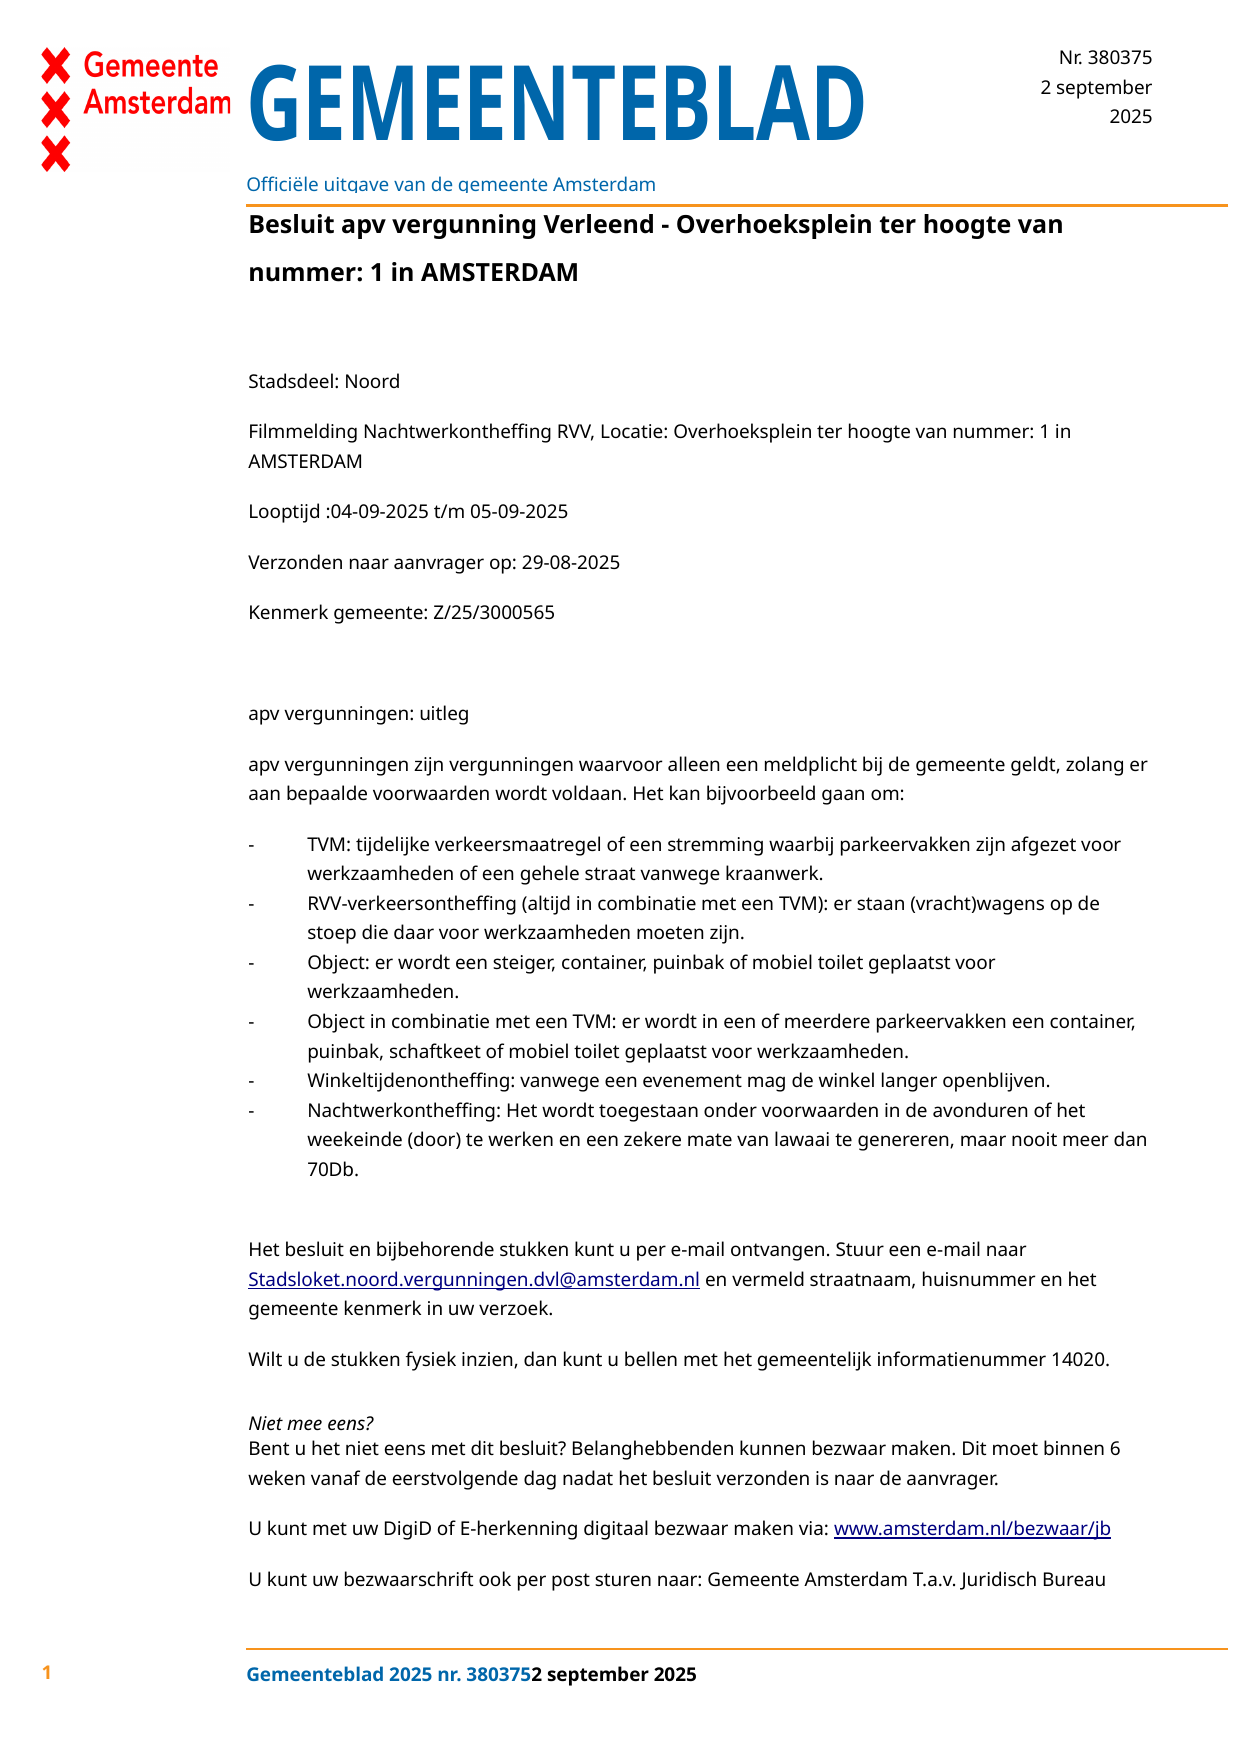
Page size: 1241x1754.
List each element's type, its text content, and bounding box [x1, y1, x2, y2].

text apv vergunningen zijn vergunningen waarvoor alleen een meldplicht bij de gemeente geldt, zolang er aan bepaalde voorwaarden wordt voldaan. Het kan bijvoorbeeld gaan om: [248, 751, 1152, 806]
text Het besluit en bijbehorende stukken kunt u per e-mail ontvangen. Stuur een e-mail naar Stadsloket.noord.vergunningen.dvl@amsterdam.nl en vermeld straatnaam, huisnummer en het gemeente kenmerk in uw verzoek. [248, 1236, 1152, 1321]
list Nachtwerkontheffing: Het wordt toegestaan onder voorwaarden in de avonduren of het weekeinde (door) te werken en een zekere mate van lawaai te genereren, maar nooit meer dan 70Db. [248, 1097, 1152, 1182]
list Object in combinatie met een TVM: er wordt in een of meerdere parkeervakken een container, puinbak, schaftkeet of mobiel toilet geplaatst voor werkzaamheden. [248, 1008, 1152, 1064]
text Looptijd :04-09-2025 t/m 05-09-2025 [248, 499, 1152, 524]
text Kenmerk gemeente: Z/25/3000565 [248, 599, 1152, 625]
text U kunt uw bezwaarschrift ook per post sturen naar: Gemeente Amsterdam T.a.v. Juridisch Bureau [248, 1566, 1152, 1592]
text Verzonden naar aanvrager op: 29-08-2025 [248, 549, 1152, 575]
picture [41, 47, 231, 172]
text Besluit apv vergunning Verleend - Overhoeksplein ter hoogte van nummer: 1 in AMSTERDAM [248, 207, 1152, 288]
text Wilt u de stukken fysiek inzien, dan kunt u bellen met het gemeentelijk informatienummer 14020. [248, 1346, 1152, 1372]
text Stadsdeel: Noord [248, 368, 1152, 394]
text Filmmelding Nachtwerkontheffing RVV, Locatie: Overhoeksplein ter hoogte van nummer: 1 in AMSTERDAM [248, 419, 1152, 474]
list Object: er wordt een steiger, container, puinbak of mobiel toilet geplaatst voor werkzaamheden. [248, 949, 1152, 1004]
text apv vergunningen: uitleg [248, 700, 1152, 726]
text U kunt met uw DigiD of E-herkenning digitaal bezwaar maken via: www.amsterdam.nl/bezwaar/jb [248, 1516, 1152, 1541]
text Niet mee eens? [248, 1410, 1152, 1436]
list Winkeltijdenontheffing: vanwege een evenement mag de winkel langer openblijven. [248, 1067, 1152, 1093]
list RVV-verkeersontheffing (altijd in combinatie met een TVM): er staan (vracht)wagens op de stoep die daar voor werkzaamheden moeten zijn. [248, 890, 1152, 945]
text Bent u het niet eens met dit besluit? Belanghebbenden kunnen bezwaar maken. Dit moet binnen 6 weken vanaf de eerstvolgende dag nadat het besluit verzonden is naar de aanvrager. [248, 1436, 1152, 1491]
list TVM: tijdelijke verkeersmaatregel of een stremming waarbij parkeervakken zijn afgezet voor werkzaamheden of een gehele straat vanwege kraanwerk. [248, 831, 1152, 886]
